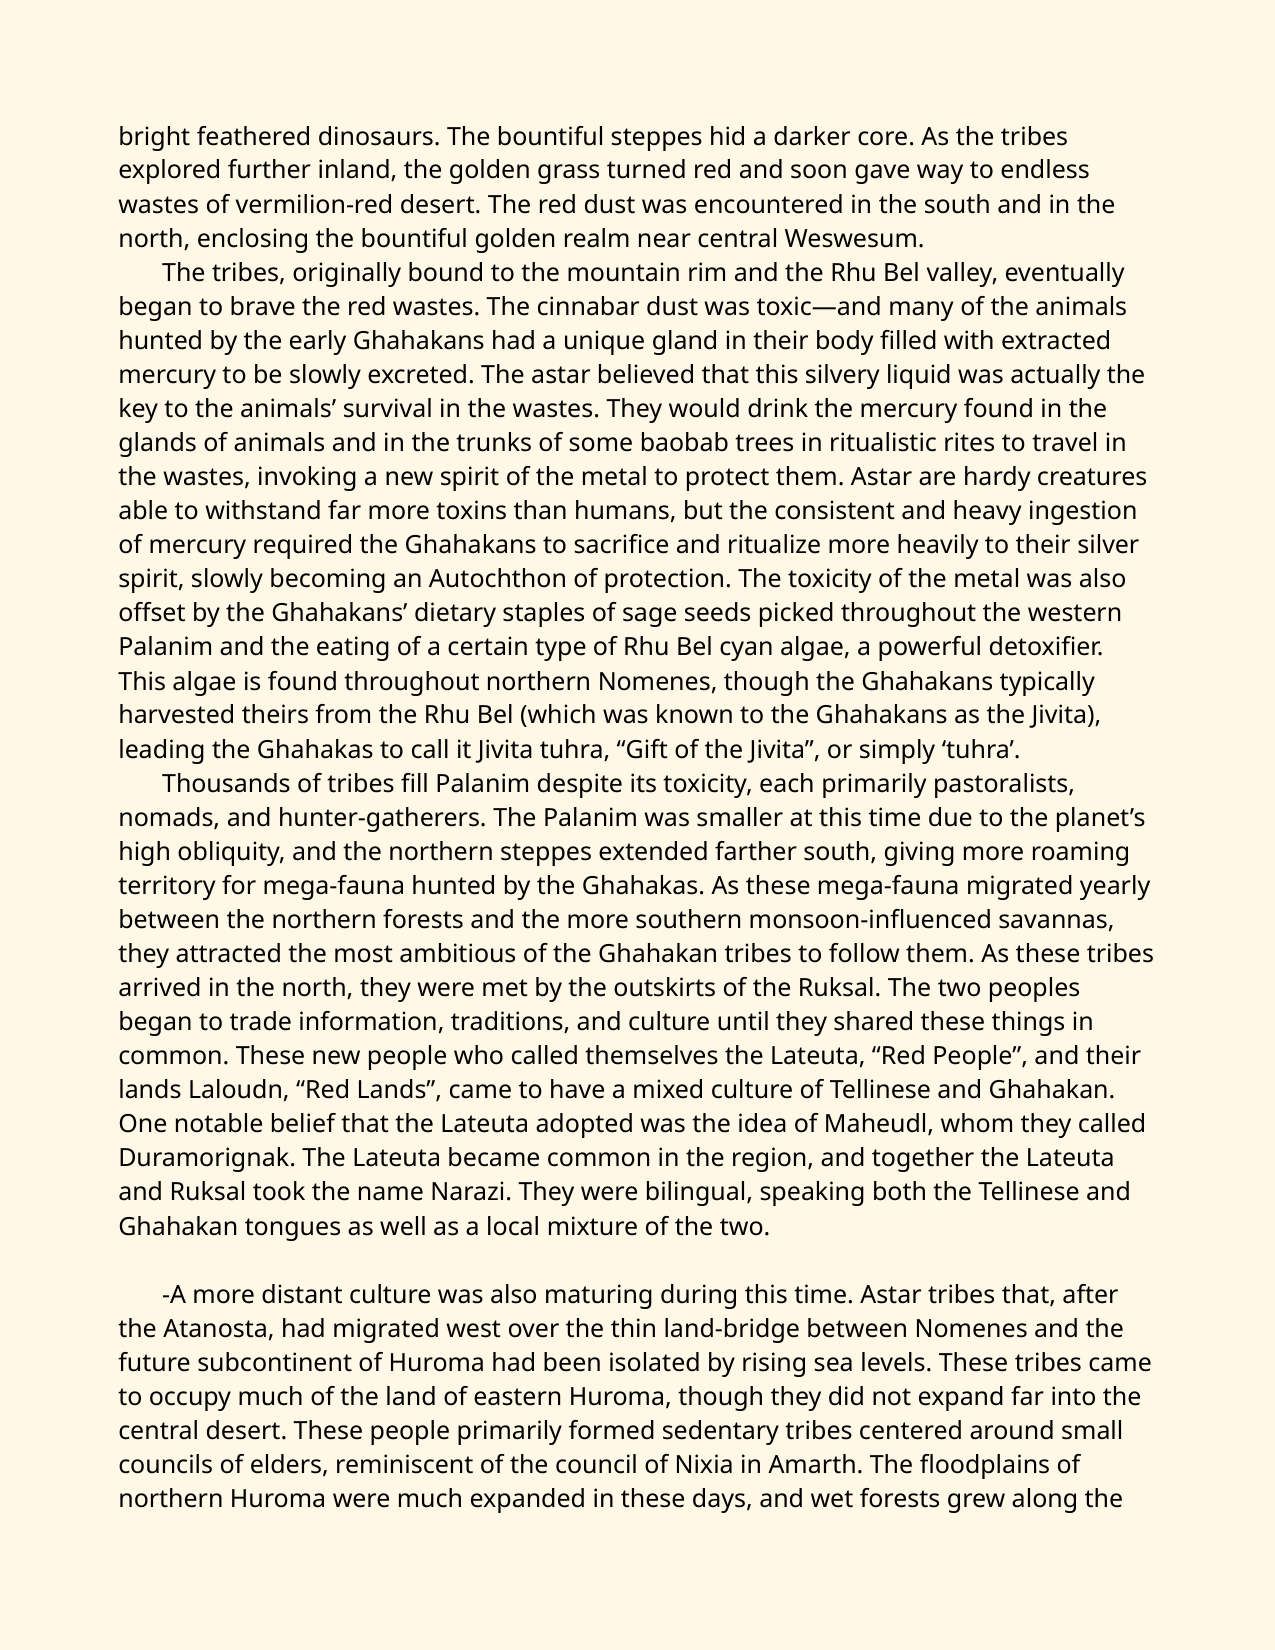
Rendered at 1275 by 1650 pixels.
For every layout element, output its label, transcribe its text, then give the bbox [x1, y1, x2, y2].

text -A more distant culture was also maturing during this time. Astar tribes that, after the Atanosta, had migrated west over the thin land-bridge between Nomenes and the future subcontinent of Huroma had been isolated by rising sea levels. These tribes came to occupy much of the land of eastern Huroma, though they did not expand far into the central desert. These people primarily formed sedentary tribes centered around small councils of elders, reminiscent of the council of Nixia in Amarth. The floodplains of northern Huroma were much expanded in these days, and wet forests grew along the [118, 1276, 1157, 1515]
text Thousands of tribes fill Palanim despite its toxicity, each primarily pastoralists, nomads, and hunter-gatherers. The Palanim was smaller at this time due to the planet’s high obliquity, and the northern steppes extended farther south, giving more roaming territory for mega-fauna hunted by the Ghahakas. As these mega-fauna migrated yearly between the northern forests and the more southern monsoon-influenced savannas, they attracted the most ambitious of the Ghahakan tribes to follow them. As these tribes arrived in the north, they were met by the outskirts of the Ruksal. The two peoples began to trade information, traditions, and culture until they shared these things in common. These new people who called themselves the Lateuta, “Red People”, and their lands Laloudn, “Red Lands”, came to have a mixed culture of Tellinese and Ghahakan. One notable belief that the Lateuta adopted was the idea of Maheudl, whom they called Duramorignak. The Lateuta became common in the region, and together the Lateuta and Ruksal took the name Narazi. They were bilingual, speaking both the Tellinese and Ghahakan tongues as well as a local mixture of the two. [118, 765, 1157, 1242]
text bright feathered dinosaurs. The bountiful steppes hid a darker core. As the tribes explored further inland, the golden grass turned red and soon gave way to endless wastes of vermilion-red desert. The red dust was encountered in the south and in the north, enclosing the bountiful golden realm near central Weswesum. [118, 118, 1157, 254]
text The tribes, originally bound to the mountain rim and the Rhu Bel valley, eventually began to brave the red wastes. The cinnabar dust was toxic—and many of the animals hunted by the early Ghahakans had a unique gland in their body filled with extracted mercury to be slowly excreted. The astar believed that this silvery liquid was actually the key to the animals’ survival in the wastes. They would drink the mercury found in the glands of animals and in the trunks of some baobab trees in ritualistic rites to travel in the wastes, invoking a new spirit of the metal to protect them. Astar are hardy creatures able to withstand far more toxins than humans, but the consistent and heavy ingestion of mercury required the Ghahakans to sacrifice and ritualize more heavily to their silver spirit, slowly becoming an Autochthon of protection. The toxicity of the metal was also offset by the Ghahakans’ dietary staples of sage seeds picked throughout the western Palanim and the eating of a certain type of Rhu Bel cyan algae, a powerful detoxifier. This algae is found throughout northern Nomenes, though the Ghahakans typically harvested theirs from the Rhu Bel (which was known to the Ghahakans as the Jivita), leading the Ghahakas to call it Jivita tuhra, “Gift of the Jivita”, or simply ‘tuhra’. [118, 254, 1157, 765]
